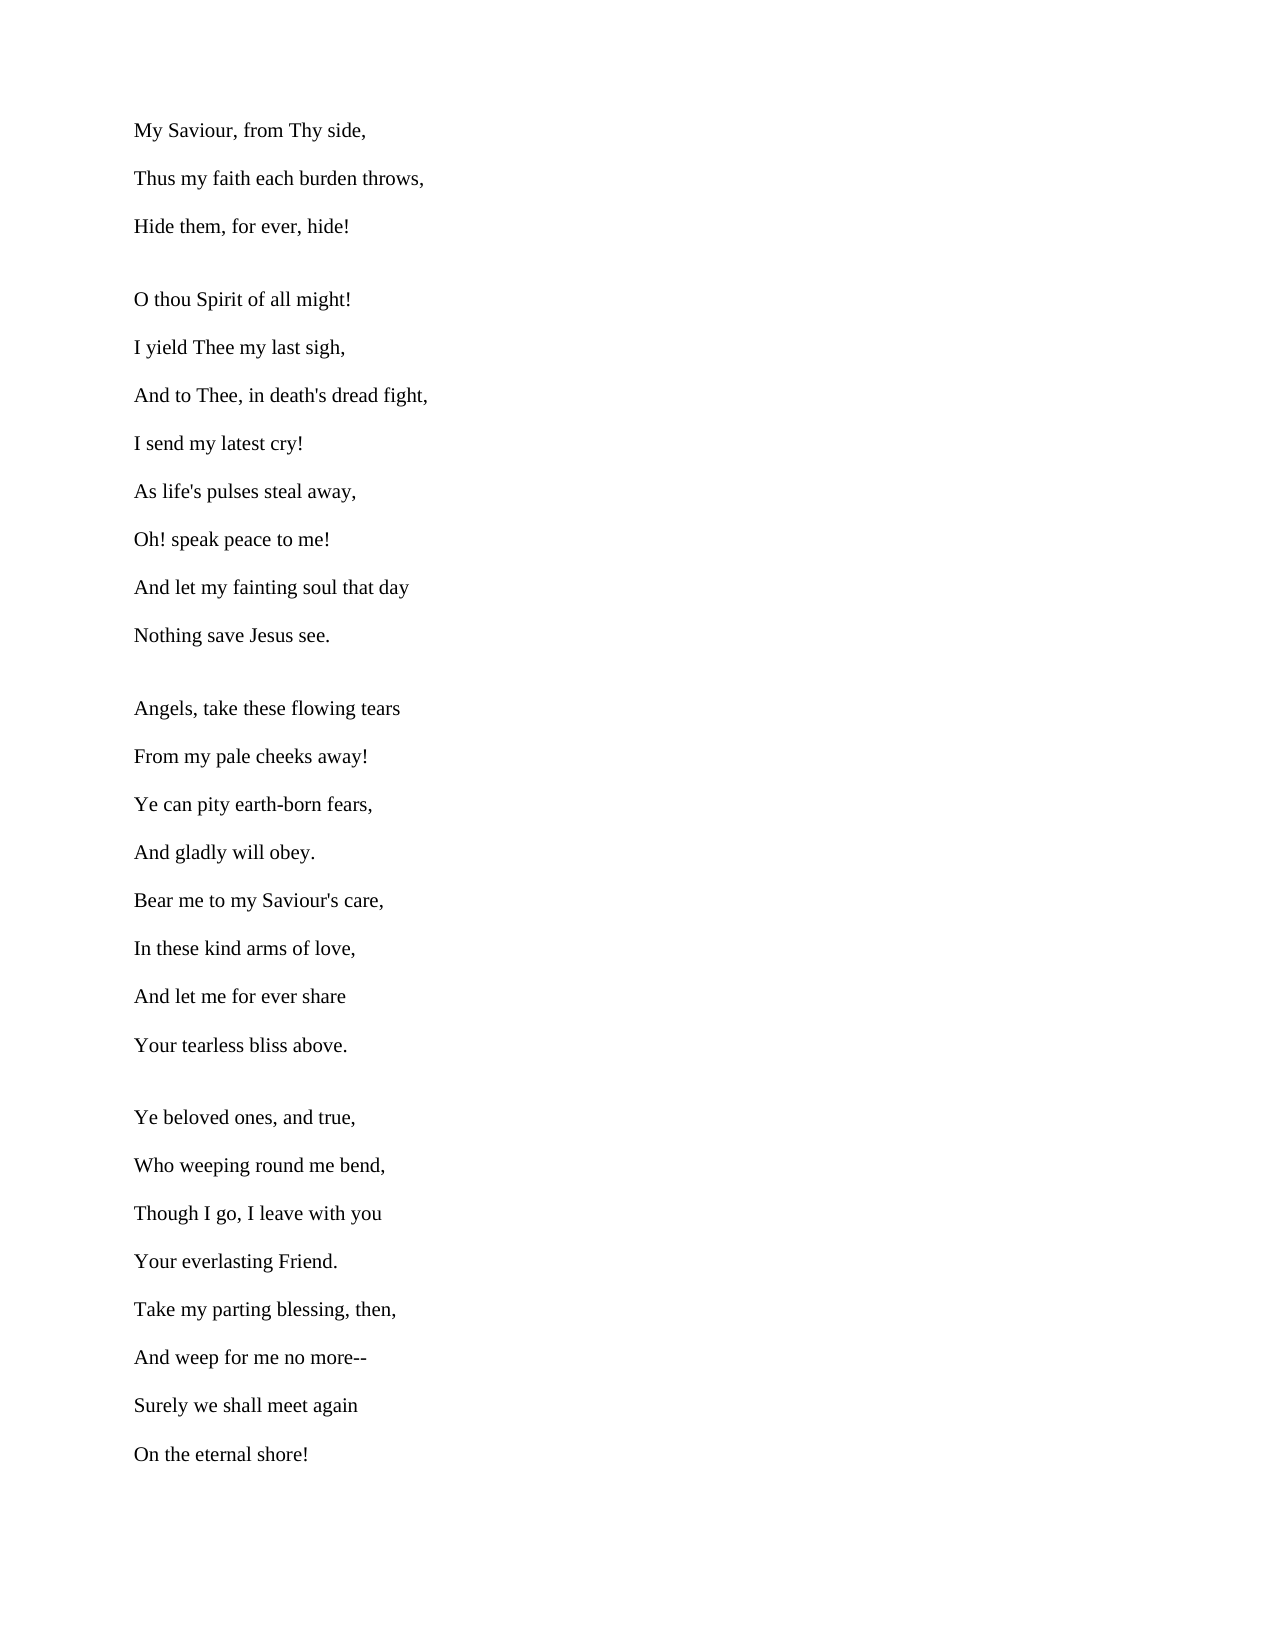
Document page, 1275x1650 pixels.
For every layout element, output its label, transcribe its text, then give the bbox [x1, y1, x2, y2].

text From my pale cheeks away! [118, 744, 1157, 768]
text And let my fainting soul that day [118, 575, 1157, 599]
text I send my latest cry! [118, 431, 1157, 455]
text Angels, take these flowing tears [118, 696, 1157, 720]
text O thou Spirit of all might! [118, 287, 1157, 311]
text In these kind arms of love, [118, 936, 1157, 960]
text And weep for me no more-- [118, 1345, 1157, 1369]
text Oh! speak peace to me! [118, 527, 1157, 551]
text My Saviour, from Thy side, [118, 118, 1157, 142]
text Your tearless bliss above. [118, 1032, 1157, 1057]
text As life's pulses steal away, [118, 479, 1157, 503]
text Your everlasting Friend. [118, 1249, 1157, 1273]
text Ye can pity earth-born fears, [118, 792, 1157, 816]
text And gladly will obey. [118, 840, 1157, 864]
text Bear me to my Saviour's care, [118, 888, 1157, 912]
text Ye beloved ones, and true, [118, 1105, 1157, 1129]
text Hide them, for ever, hide! [118, 214, 1157, 238]
text Thus my faith each burden throws, [118, 166, 1157, 190]
text Who weeping round me bend, [118, 1153, 1157, 1177]
text Surely we shall meet again [118, 1393, 1157, 1417]
text And let me for ever share [118, 984, 1157, 1008]
text Though I go, I leave with you [118, 1201, 1157, 1225]
text On the eternal shore! [118, 1442, 1157, 1466]
text Nothing save Jesus see. [118, 623, 1157, 647]
text Take my parting blessing, then, [118, 1297, 1157, 1321]
text And to Thee, in death's dread fight, [118, 383, 1157, 407]
text I yield Thee my last sigh, [118, 335, 1157, 359]
